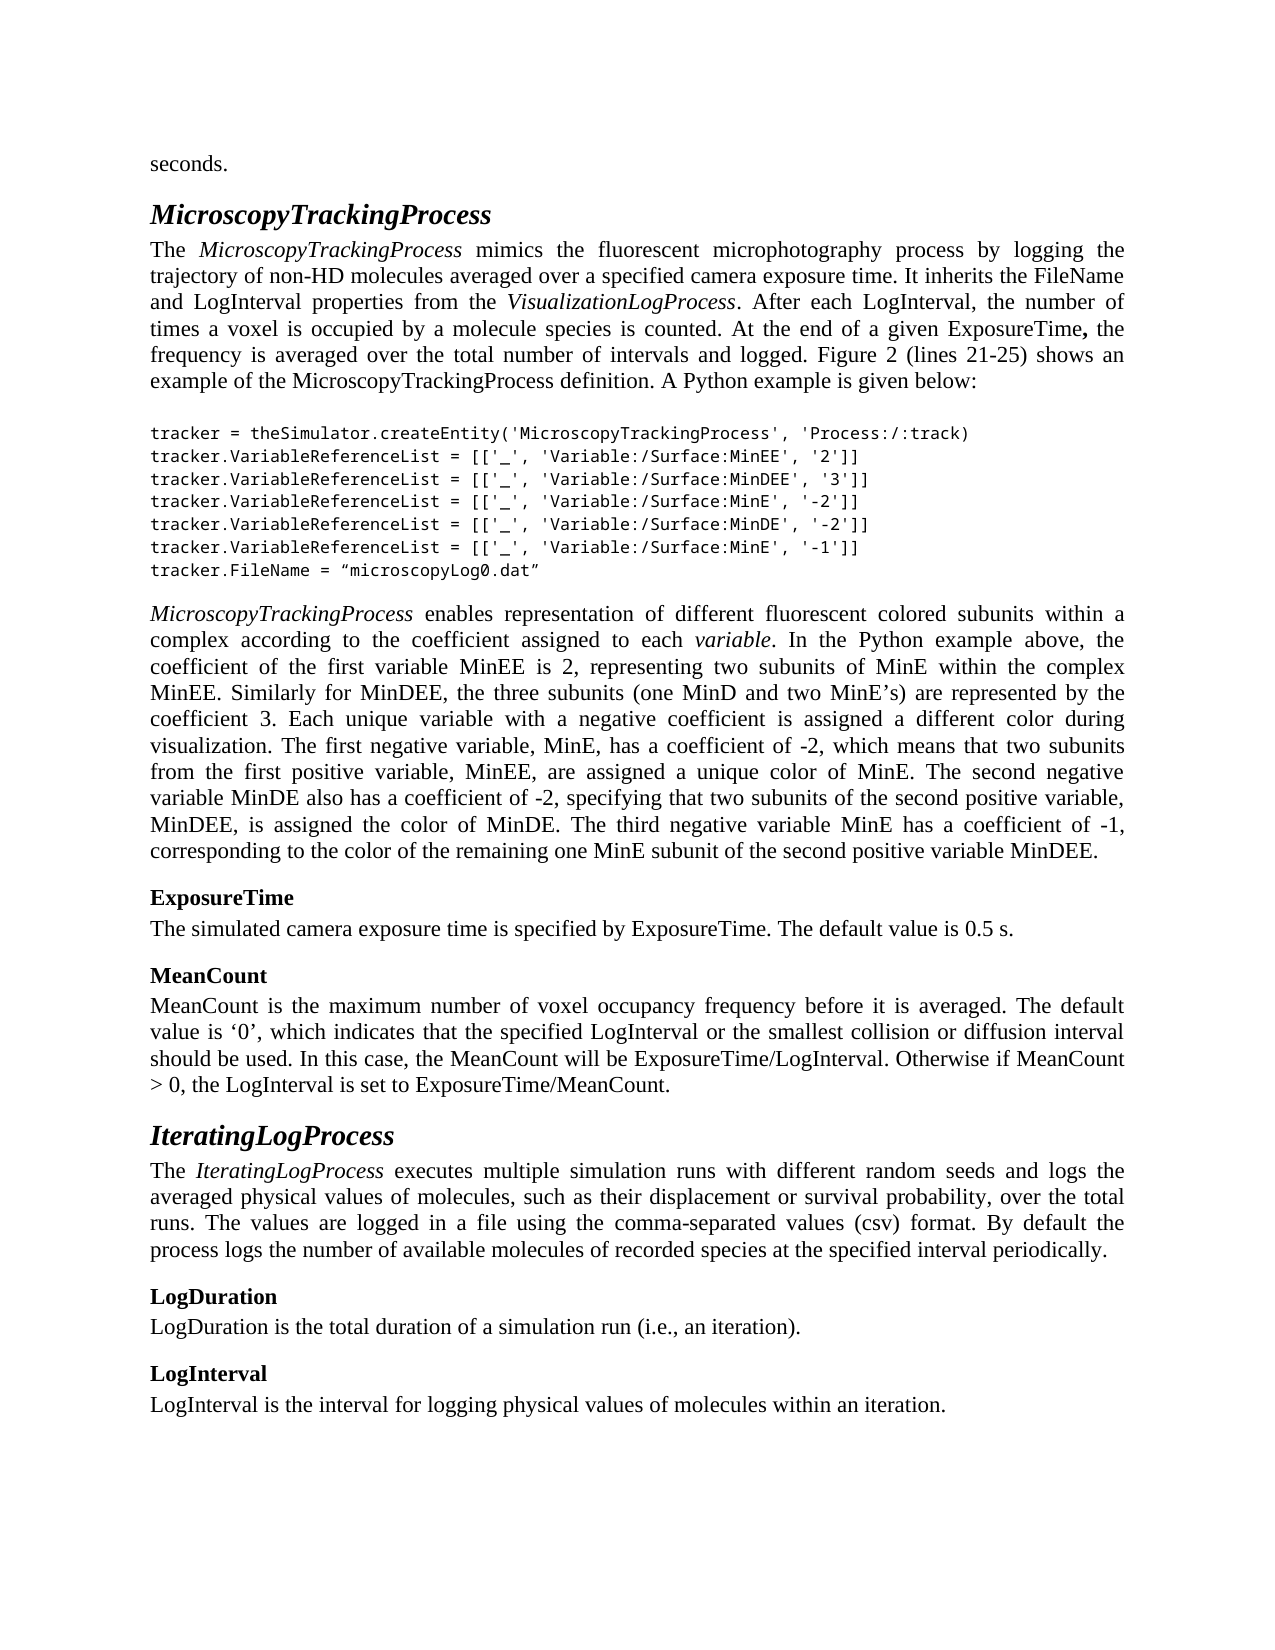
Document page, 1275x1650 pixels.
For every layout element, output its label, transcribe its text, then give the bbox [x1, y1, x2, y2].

text The simulated camera exposure time is specified by ExposureTime. The default value is 0.5 s. [150, 914, 1125, 941]
text tracker.VariableReferenceList = [['_', 'Variable:/Surface:MinDEE', '3']] [150, 467, 1125, 490]
text tracker.VariableReferenceList = [['_', 'Variable:/Surface:MinE', '-2']] [150, 490, 1125, 513]
subtitle LogDuration [150, 1283, 1125, 1309]
subtitle MicroscopyTrackingProcess [150, 197, 1125, 231]
text tracker.FileName = “microscopyLog0.dat” [150, 558, 1125, 581]
text seconds. [150, 150, 1125, 176]
text LogDuration is the total duration of a simulation run (i.e., an iteration). [150, 1313, 1125, 1339]
subtitle ExposureTime [150, 884, 1125, 911]
text tracker.VariableReferenceList = [['_', 'Variable:/Surface:MinDE', '-2']] [150, 513, 1125, 535]
subtitle IteratingLogProcess [150, 1118, 1125, 1152]
text MicroscopyTrackingProcess enables representation of different fluorescent colored subunits within a complex according to the coefficient assigned to each variable. In the Python example above, the coefficient of the first variable MinEE is 2, representing two subunits of MinE within the complex MinEE. Similarly for MinDEE, the three subunits (one MinD and two MinE’s) are represented by the coefficient 3. Each unique variable with a negative coefficient is assigned a different color during visualization. The first negative variable, MinE, has a coefficient of -2, which means that two subunits from the first positive variable, MinEE, are assigned a unique color of MinE. The second negative variable MinDE also has a coefficient of -2, specifying that two subunits of the second positive variable, MinDEE, is assigned the color of MinDE. The third negative variable MinE has a coefficient of -1, corresponding to the color of the remaining one MinE subunit of the second positive variable MinDEE. [150, 600, 1125, 863]
subtitle LogInterval [150, 1360, 1125, 1387]
text tracker = theSimulator.createEntity('MicroscopyTrackingProcess', 'Process:/:track) [150, 422, 1125, 444]
text MeanCount is the maximum number of voxel occupancy frequency before it is averaged. The default value is ‘0’, which indicates that the specified LogInterval or the smallest collision or diffusion interval should be used. In this case, the MeanCount will be ExposureTime/LogInterval. Otherwise if MeanCount > 0, the LogInterval is set to ExposureTime/MeanCount. [150, 992, 1125, 1097]
subtitle MeanCount [150, 962, 1125, 988]
text LogInterval is the interval for logging physical values of molecules within an iteration. [150, 1391, 1125, 1417]
text The MicroscopyTrackingProcess mimics the fluorescent microphotography process by logging the trajectory of non-HD molecules averaged over a specified camera exposure time. It inherits the FileName and LogInterval properties from the VisualizationLogProcess. After each LogInterval, the number of times a voxel is occupied by a molecule species is counted. At the end of a given ExposureTime, the frequency is averaged over the total number of intervals and logged. Figure 2 (lines 21-25) shows an example of the MicroscopyTrackingProcess definition. A Python example is given below: [150, 236, 1125, 394]
text The IteratingLogProcess executes multiple simulation runs with different random seeds and logs the averaged physical values of molecules, such as their displacement or survival probability, over the total runs. The values are logged in a file using the comma-separated values (csv) format. By default the process logs the number of available molecules of recorded species at the specified interval periodically. [150, 1157, 1125, 1262]
text tracker.VariableReferenceList = [['_', 'Variable:/Surface:MinEE', '2']] [150, 444, 1125, 467]
text tracker.VariableReferenceList = [['_', 'Variable:/Surface:MinE', '-1']] [150, 535, 1125, 558]
